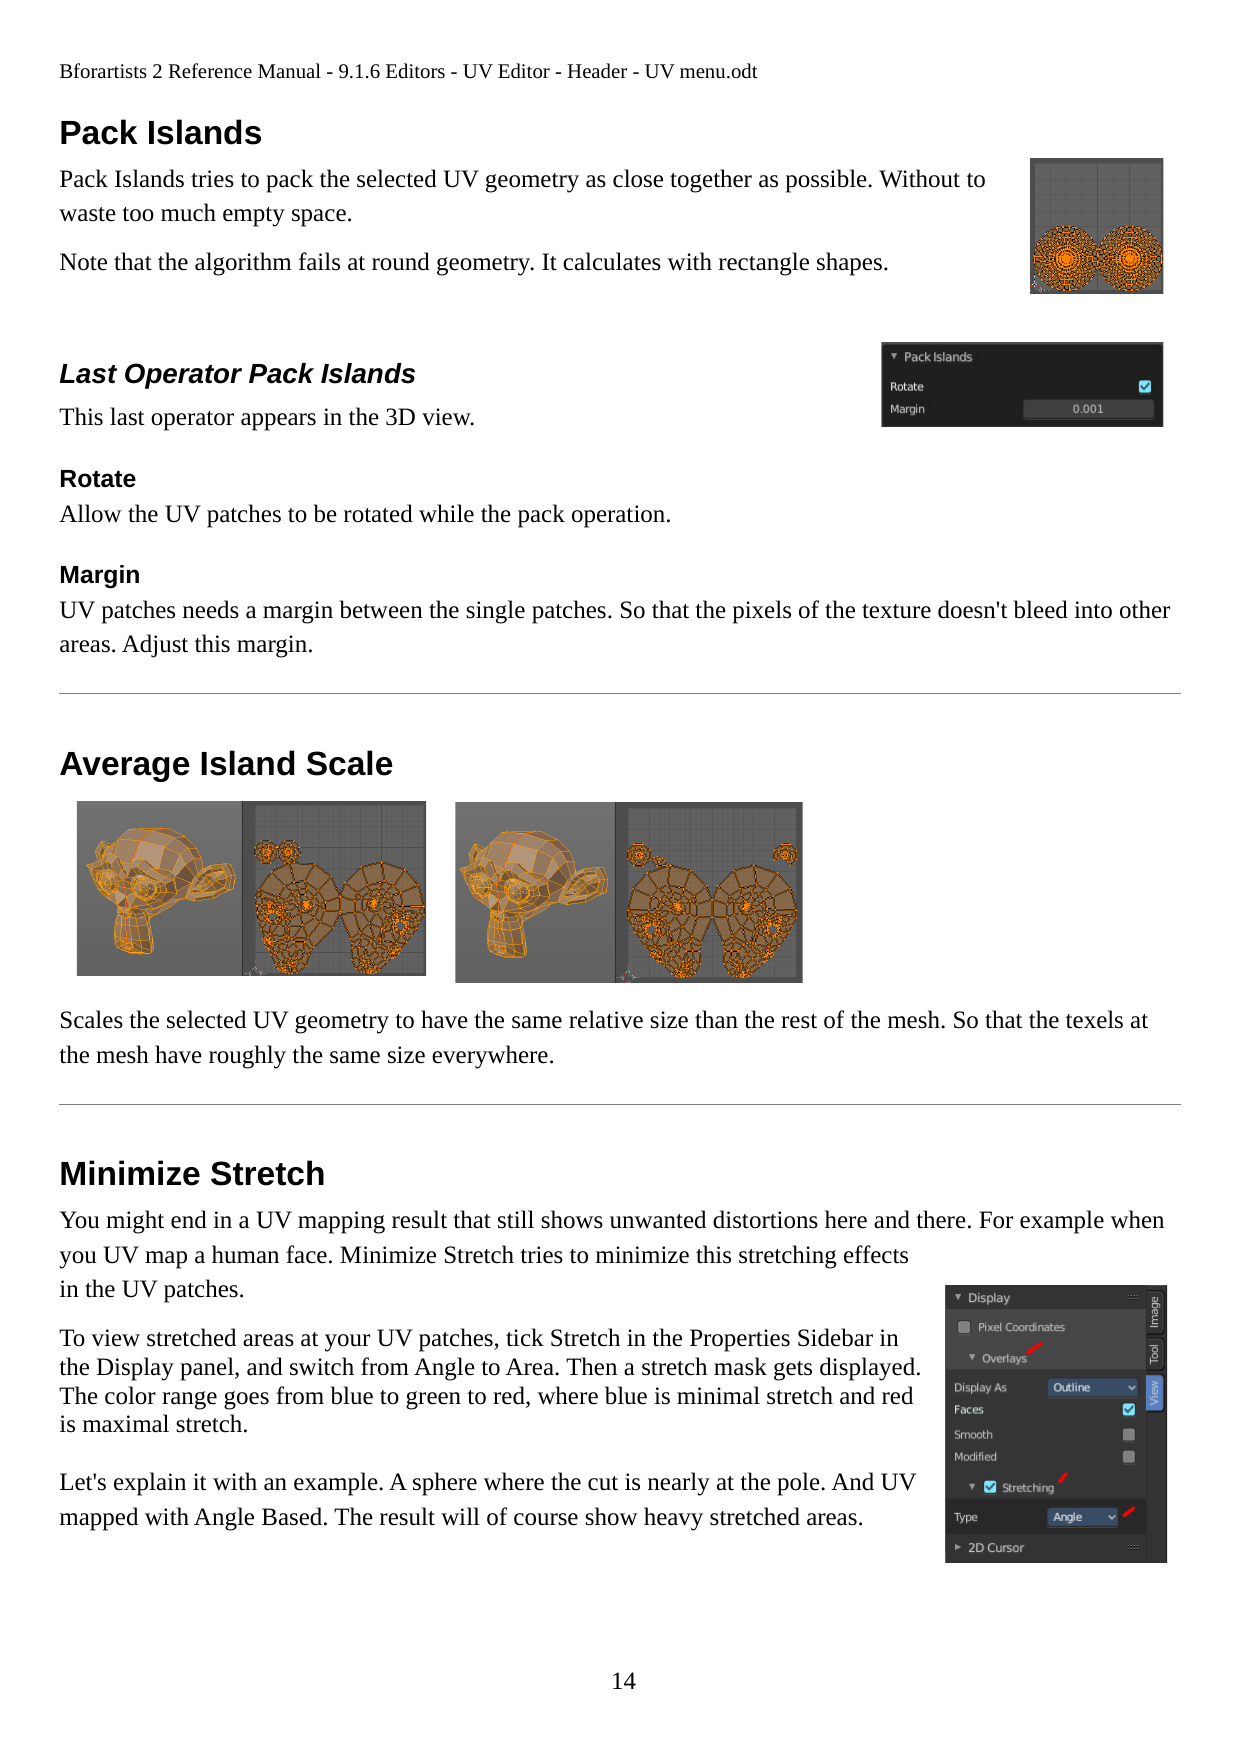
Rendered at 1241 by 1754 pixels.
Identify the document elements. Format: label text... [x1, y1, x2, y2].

subtitle Last Operator Pack Islands [59, 358, 881, 390]
text To view stretched areas at your UV patches, tick Stretch in the Properties Sidebar in the Display panel, and switch from Angle to Area. Then a stretch mask gets displayed. The color range goes from blue to green to red, where blue is minimal stretch and red is maximal stretch. [59, 1323, 945, 1438]
subtitle Pack Islands [59, 113, 1181, 151]
text Allow the UV patches to be rotated while the pack operation. [59, 499, 1181, 527]
picture [945, 1285, 1168, 1563]
subtitle Minimize Stretch [59, 1154, 1181, 1193]
text Note that the algorithm fails at round geometry. It calculates with rectangle shapes. [59, 247, 1030, 276]
picture [455, 802, 803, 983]
text UV patches needs a margin between the single patches. So that the pixels of the texture doesn't bleed into other areas. Adjust this margin. [59, 595, 1181, 658]
subtitle Rotate [59, 464, 1181, 492]
text Pack Islands tries to pack the selected UV geometry as close together as possible. Without to waste too much empty space. [59, 164, 1030, 227]
text Scales the selected UV geometry to have the same relative size than the rest of the mesh. So that the texels at the mesh have roughly the same size everywhere. [59, 983, 1181, 1069]
subtitle Average Island Scale [59, 743, 1181, 782]
text You might end in a UV mapping result that still shows unwanted distortions here and there. For example when you UV map a human face. Minimize Stretch tries to minimize this stretching effects in the UV patches. [59, 1205, 1181, 1303]
picture [1030, 158, 1164, 294]
text Let's explain it with an example. A sphere where the cut is nearly at the pole. And UV mapped with Angle Based. The result will of course show heavy stretched areas. [59, 1467, 945, 1530]
picture [881, 342, 1164, 427]
subtitle Margin [59, 560, 1181, 589]
picture [76, 801, 427, 976]
text This last operator appears in the 3D view. [59, 402, 1181, 431]
subtitle [1164, 358, 1181, 390]
